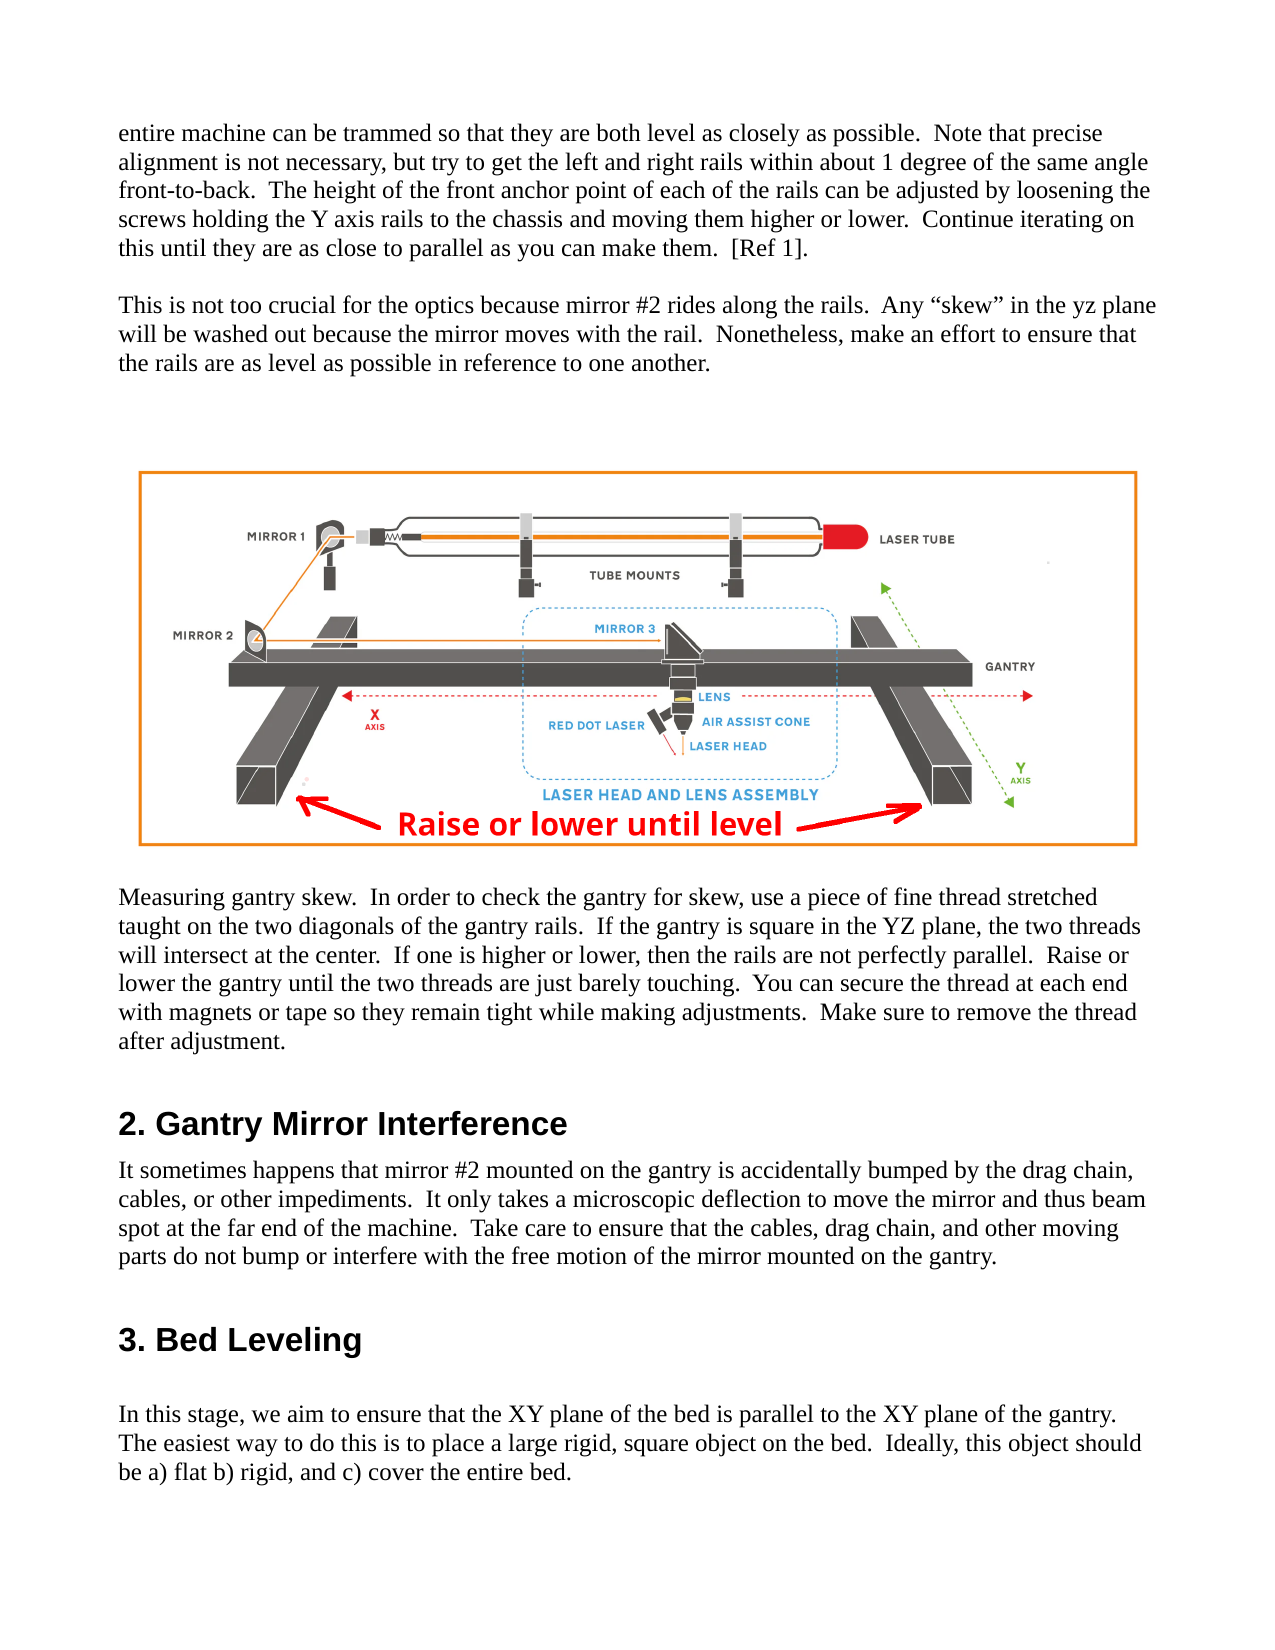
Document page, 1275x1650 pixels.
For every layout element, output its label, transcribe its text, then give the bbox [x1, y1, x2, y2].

subtitle 3. Bed Leveling [118, 1320, 1157, 1358]
picture [118, 434, 1157, 883]
text entire machine can be trammed so that they are both level as closely as possible. Note that precise alignment is not necessary, but try to get the left and right rails within about 1 degree of the same angle front-to-back. The height of the front anchor point of each of the rails can be adjusted by loosening the screws holding the Y axis rails to the chassis and moving them higher or lower. Continue iterating on this until they are as close to parallel as you can make them. [Ref 1]. [118, 118, 1157, 262]
text In this stage, we aim to ensure that the XY plane of the bed is parallel to the XY plane of the gantry. The easiest way to do this is to place a large rigid, square object on the bed. Ideally, this object should be a) flat b) rigid, and c) cover the entire bed. [118, 1399, 1157, 1486]
text It sometimes happens that mirror #2 mounted on the gantry is accidentally bumped by the drag chain, cables, or other impediments. It only takes a microscopic deflection to move the mirror and thus beam spot at the far end of the machine. Take care to ensure that the cables, drag chain, and other moving parts do not bump or interfere with the free motion of the mirror mounted on the gantry. [118, 1155, 1157, 1270]
text Measuring gantry skew. In order to check the gantry for skew, use a piece of fine thread stretched taught on the two diagonals of the gantry rails. If the gantry is square in the YZ plane, the two threads will intersect at the center. If one is higher or lower, then the rails are not perfectly parallel. Raise or lower the gantry until the two threads are just barely touching. You can secure the thread at each end with magnets or tape so they remain tight while making adjustments. Make sure to remove the thread after adjustment. [118, 883, 1157, 1055]
text This is not too crucial for the optics because mirror #2 rides along the rails. Any “skew” in the yz plane will be washed out because the mirror moves with the rail. Nonetheless, make an effort to ensure that the rails are as level as possible in reference to one another. [118, 291, 1157, 377]
subtitle 2. Gantry Mirror Interference [118, 1104, 1157, 1143]
